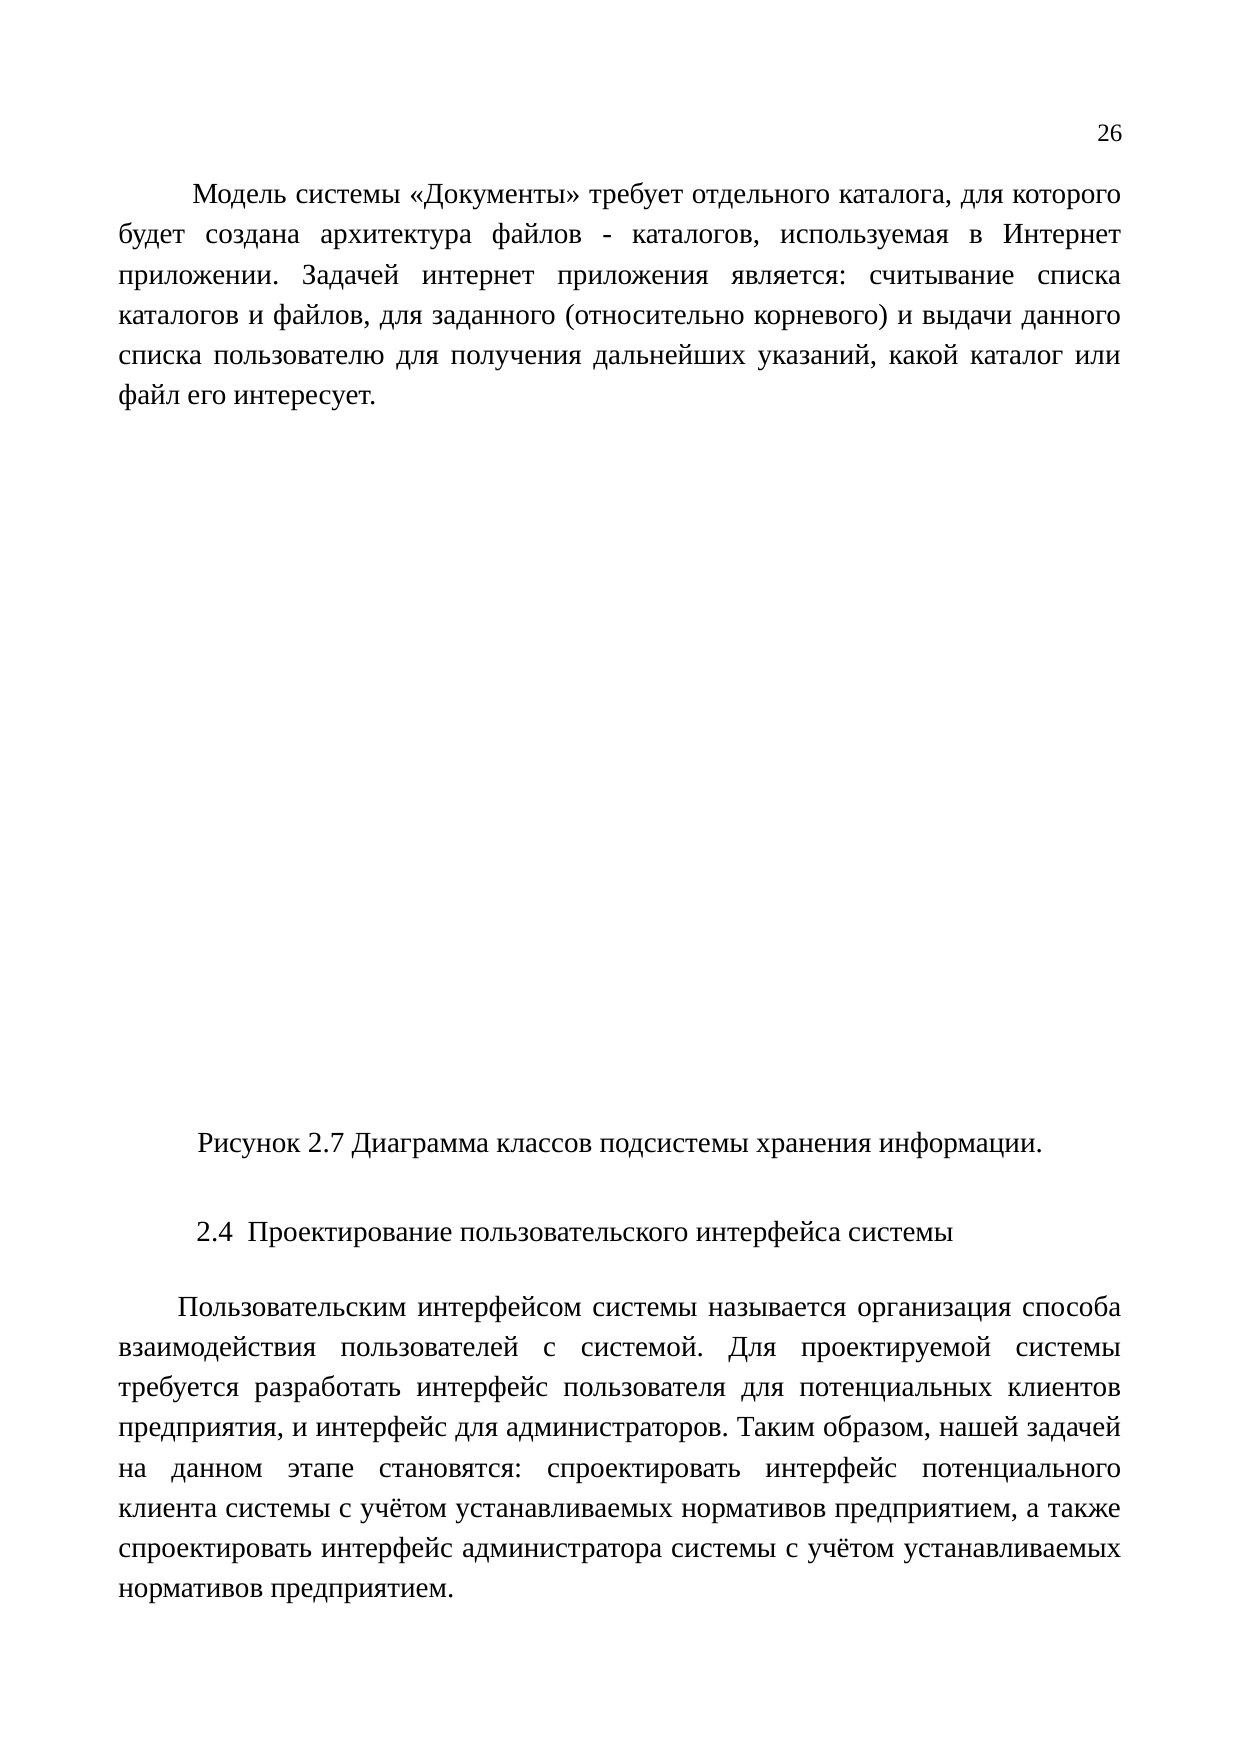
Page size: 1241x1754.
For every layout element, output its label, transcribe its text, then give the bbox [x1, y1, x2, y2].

subtitle Проектирование пользовательского интерфейса системы [118, 455, 1122, 1248]
text Рисунок 2.7 Диаграмма классов подсистемы хранения информации. [132, 472, 1107, 1159]
text Пользовательским интерфейсом системы называется организация способа взаимодействия пользователей с системой. Для проектируемой системы требуется разработать интерфейс пользователя для потенциальных клиентов предприятия, и интерфейс для администраторов. Таким образом, нашей задачей на данном этапе становятся: спроектировать интерфейс потенциального клиента системы с учётом устанавливаемых нормативов предприятием, а также спроектировать интерфейс администратора системы с учётом устанавливаемых нормативов предприятием. [118, 1289, 1122, 1604]
text Модель системы «Документы» требует отдельного каталога, для которого будет создана архитектура файлов - каталогов, используемая в Интернет приложении. Задачей интернет приложения является: считывание списка каталогов и файлов, для заданного (относительно корневого) и выдачи данного списка пользователю для получения дальнейших указаний, какой каталог или файл его интересует. [118, 176, 1122, 411]
